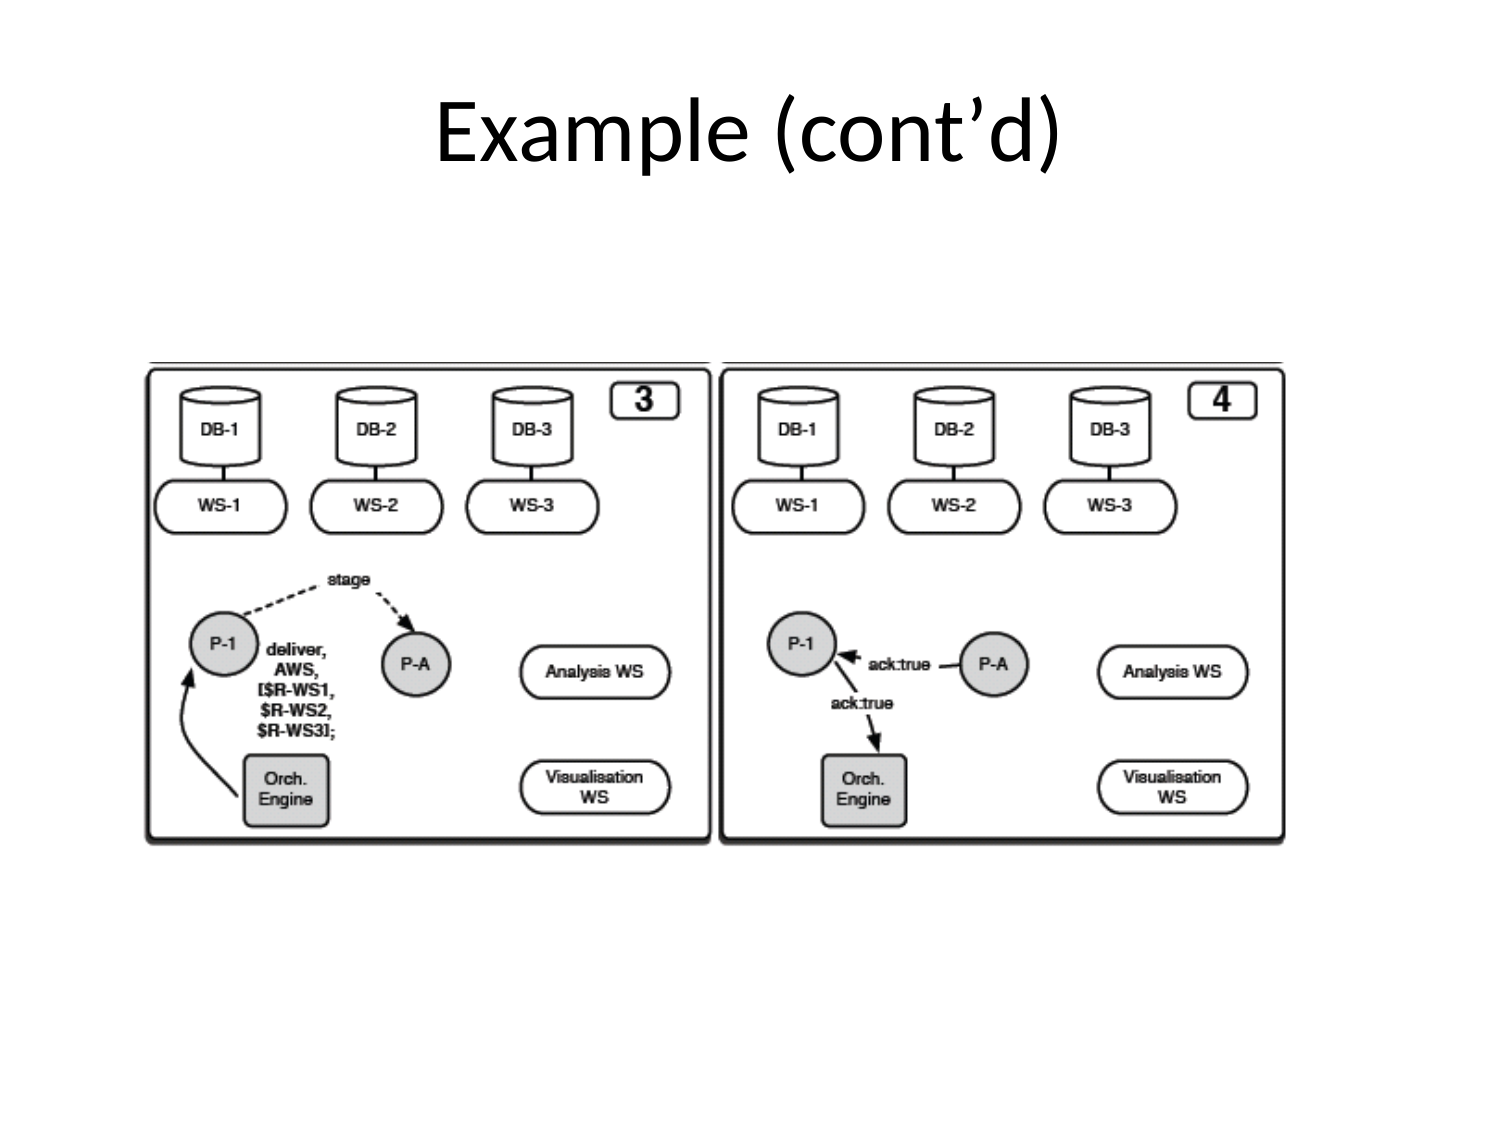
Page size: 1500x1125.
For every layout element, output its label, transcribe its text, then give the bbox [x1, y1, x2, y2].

picture [137, 362, 1295, 847]
title Example (cont’d) [75, 45, 1426, 233]
